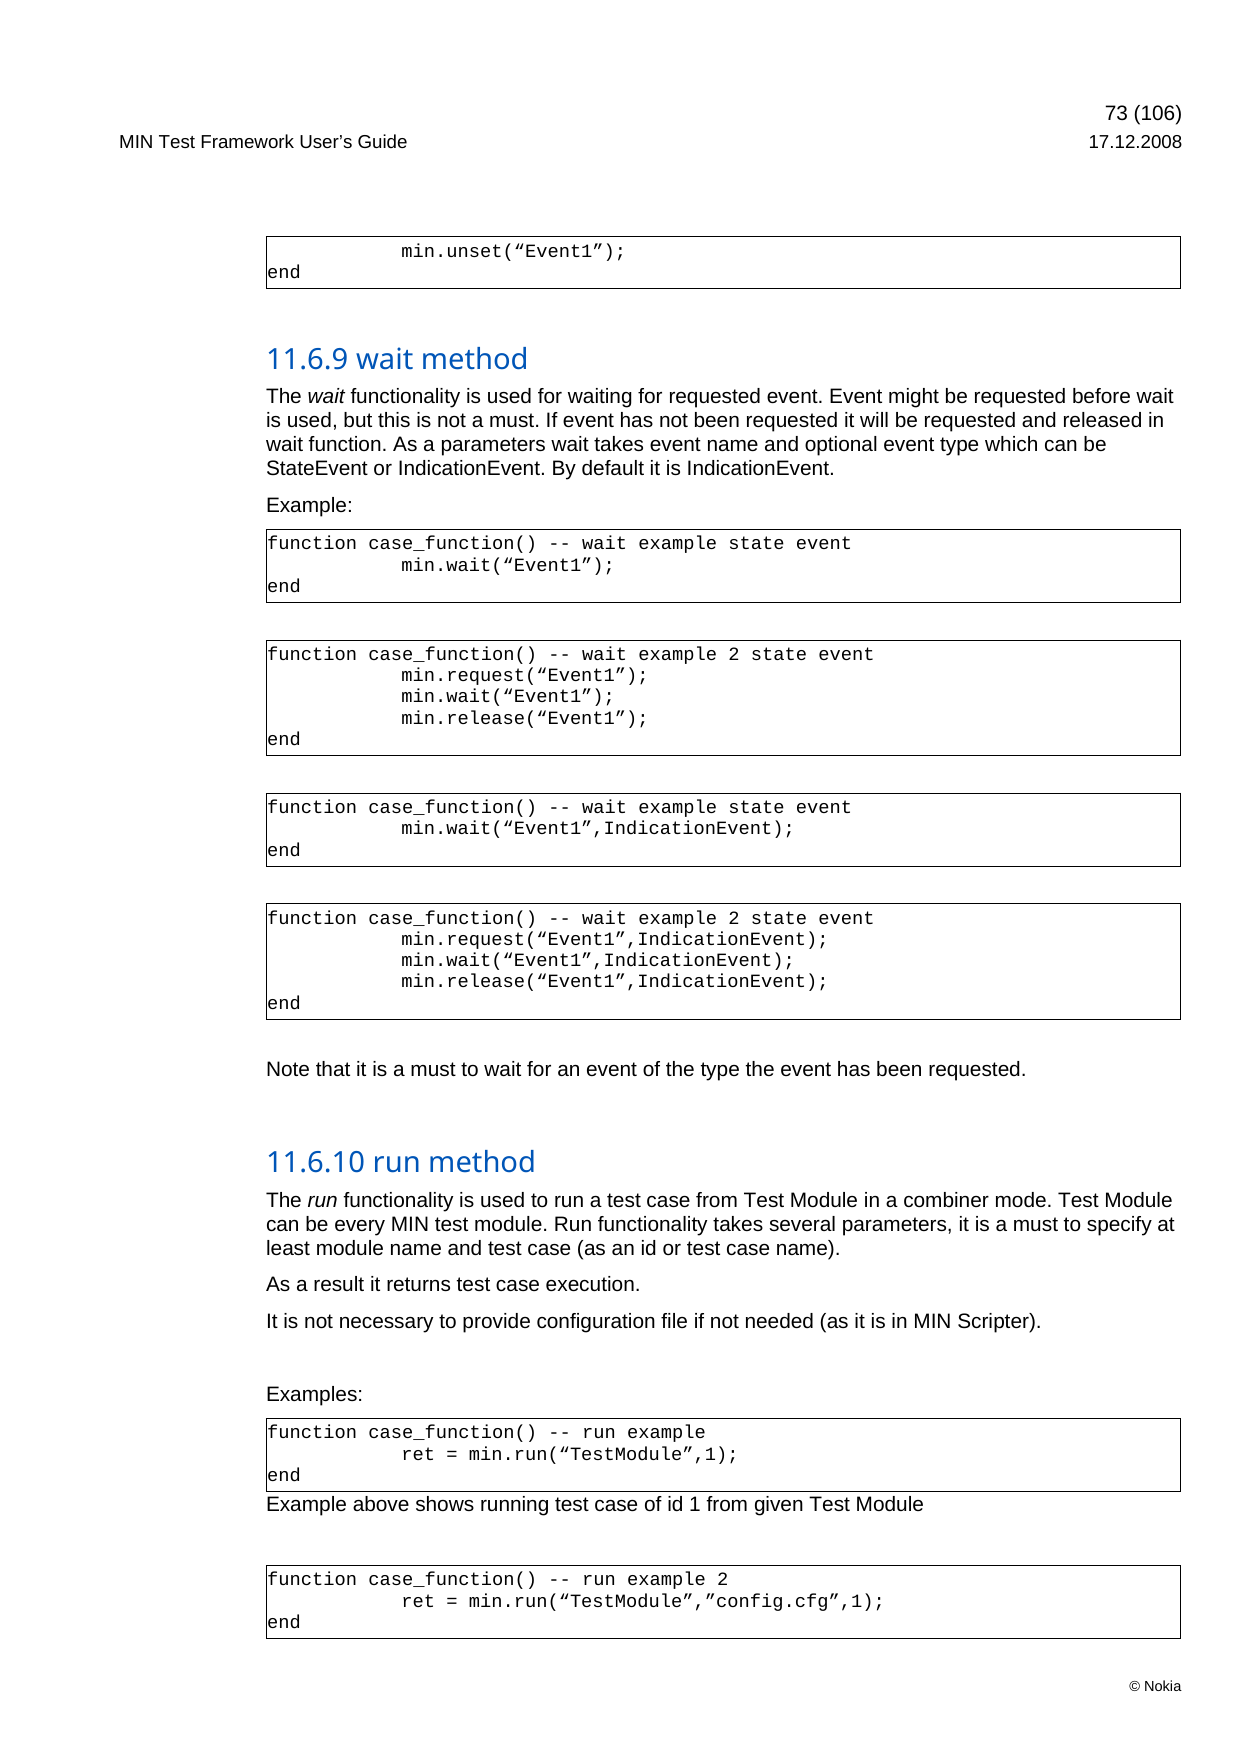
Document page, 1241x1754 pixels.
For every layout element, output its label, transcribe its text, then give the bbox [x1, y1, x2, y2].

text ret = min.run(“TestModule”,1); [267, 1439, 1180, 1460]
text The run functionality is used to run a test case from Test Module in a combiner mode. Test Module can be every MIN test module. Run functionality takes several parameters, it is a must to specify at least module name and test case (as an id or test case name). [266, 1188, 1181, 1259]
text end [267, 257, 1180, 288]
text end [267, 1607, 1180, 1638]
text end [267, 571, 1180, 602]
text min.wait(“Event1”); [267, 682, 1180, 703]
text min.wait(“Event1”,IndicationEvent); [267, 946, 1180, 967]
text function case_function() -- run example 2 [267, 1566, 1180, 1586]
text function case_function() -- wait example state event [267, 794, 1180, 814]
text end [267, 724, 1180, 755]
text min.release(“Event1”,IndicationEvent); [267, 967, 1180, 988]
text Example above shows running test case of id 1 from given Test Module [266, 1492, 1181, 1516]
text min.release(“Event1”); [267, 703, 1180, 724]
text ret = min.run(“TestModule”,”config.cfg”,1); [267, 1586, 1180, 1607]
text It is not necessary to provide configuration file if not needed (as it is in MIN Scripter). [266, 1308, 1181, 1332]
text function case_function() -- wait example state event [267, 530, 1180, 550]
text function case_function() -- wait example 2 state event [267, 904, 1180, 924]
text function case_function() -- wait example 2 state event [267, 641, 1180, 661]
text min.request(“Event1”); [267, 661, 1180, 682]
text min.unset(“Event1”); [267, 237, 1180, 257]
subtitle run method [266, 1142, 1181, 1181]
text end [267, 835, 1180, 866]
text end [267, 1460, 1180, 1491]
text Example: [266, 492, 1181, 516]
text The wait functionality is used for waiting for requested event. Event might be requested before wait is used, but this is not a must. If event has not been requested it will be requested and released in wait function. As a parameters wait takes event name and optional event type which can be StateEvent or IndicationEvent. By default it is IndicationEvent. [266, 384, 1181, 480]
text min.wait(“Event1”,IndicationEvent); [267, 814, 1180, 835]
text Note that it is a must to wait for an event of the type the event has been requested. [266, 1056, 1181, 1080]
text min.wait(“Event1”); [267, 550, 1180, 571]
text Examples: [266, 1381, 1181, 1405]
text min.request(“Event1”,IndicationEvent); [267, 924, 1180, 946]
text end [267, 988, 1180, 1019]
subtitle wait method [266, 338, 1181, 378]
text As a result it returns test case execution. [266, 1272, 1181, 1296]
text function case_function() -- run example [267, 1419, 1180, 1439]
